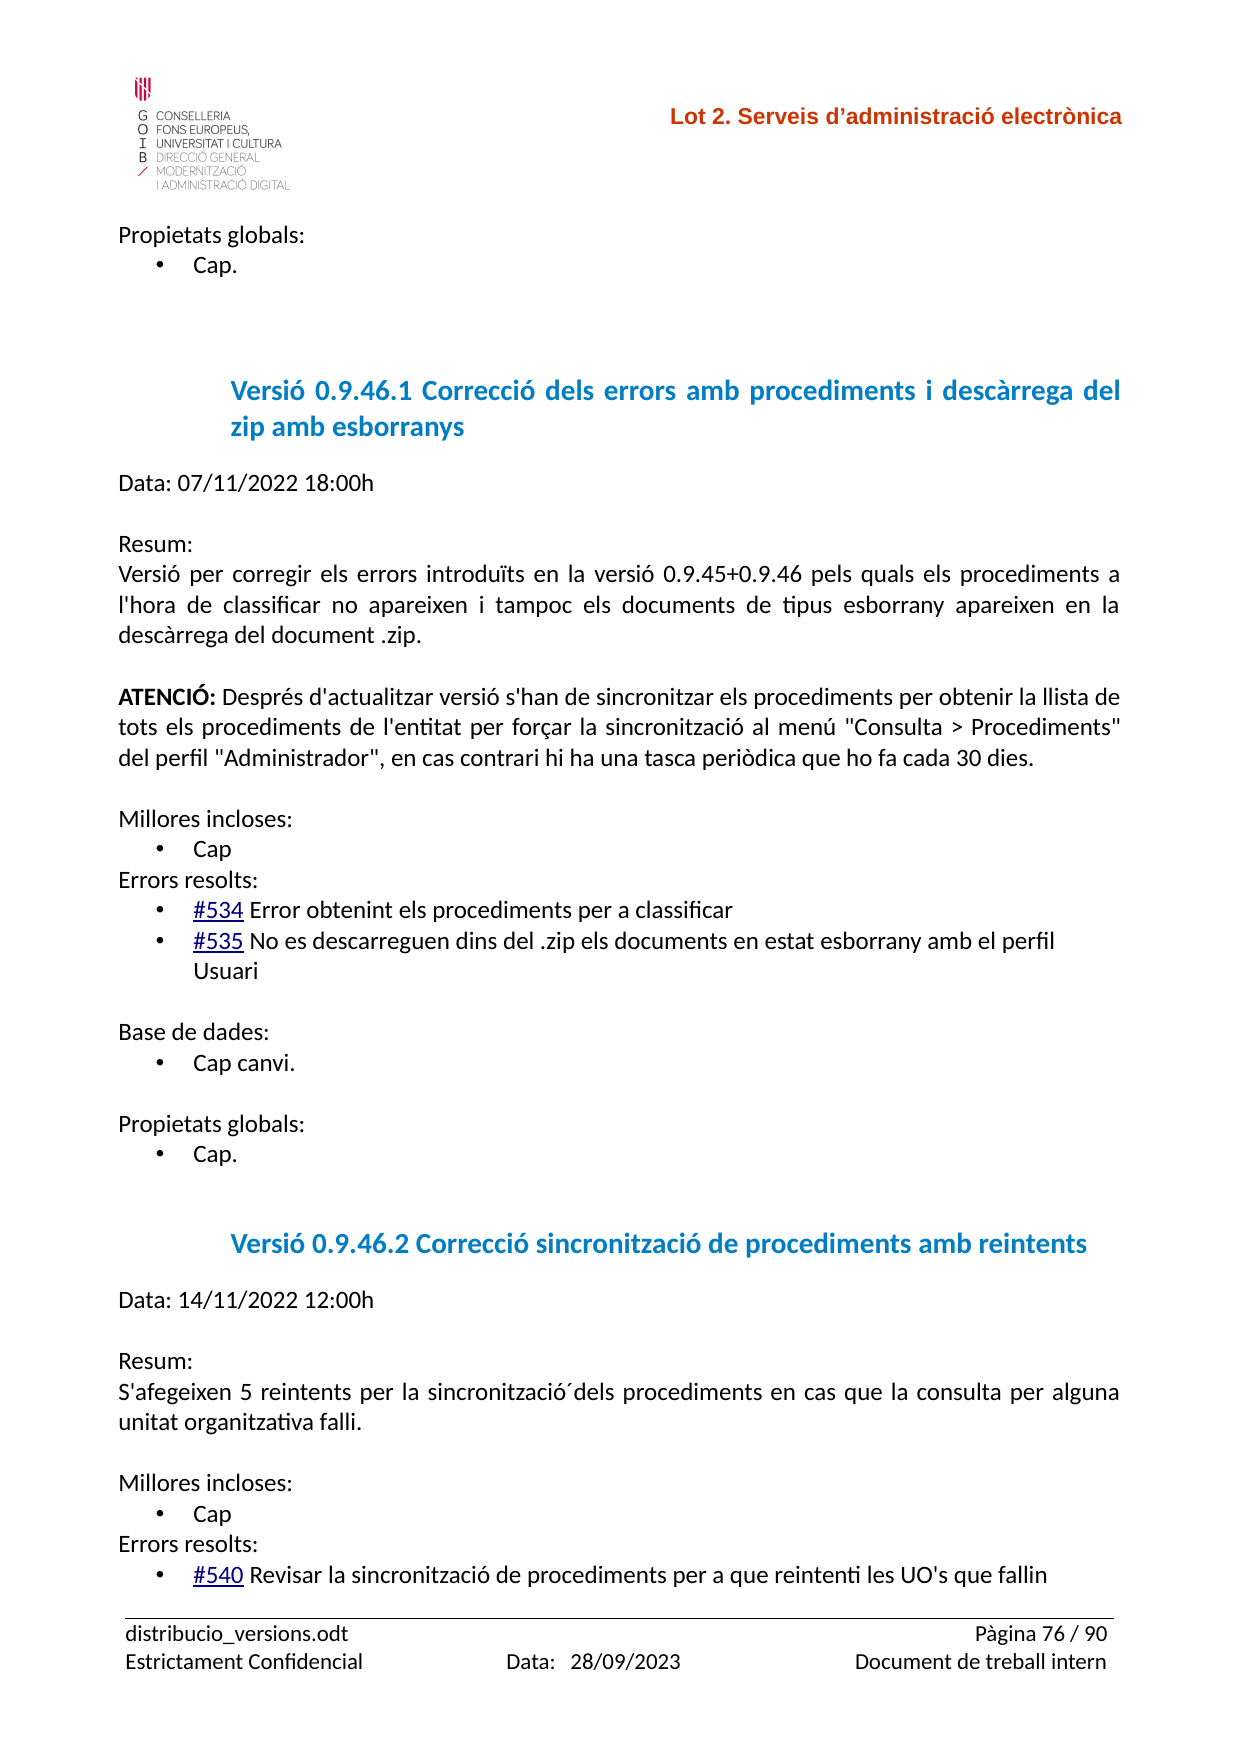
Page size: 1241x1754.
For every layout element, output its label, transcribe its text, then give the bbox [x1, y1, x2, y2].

list Cap. [156, 1138, 1122, 1169]
list Cap canvi. [156, 1047, 1122, 1077]
picture [126, 70, 299, 197]
list Cap [156, 833, 1122, 864]
text S'afegeixen 5 reintents per la sincronització´dels procediments en cas que la consulta per alguna unitat organitzativa falli. [118, 1376, 1122, 1437]
list #540 Revisar la sincronització de procediments per a que reintenti les UO's que fallin [156, 1559, 1122, 1590]
text Propietats globals: [118, 219, 1122, 250]
text Millores incloses: [118, 1468, 1122, 1498]
list #534 Error obtenint els procediments per a classificar [156, 894, 1122, 925]
text Propietats globals: [118, 1108, 1122, 1138]
text Data: 14/11/2022 12:00h [118, 1284, 1122, 1315]
subtitle Versió 0.9.46.2 Correcció sincronització de procediments amb reintents [153, 1225, 1122, 1261]
text Versió per corregir els errors introduïts en la versió 0.9.45+0.9.46 pels quals els procediments a l'hora de classificar no apareixen i tampoc els documents de tipus esborrany apareixen en la descàrrega del document .zip. [118, 558, 1122, 650]
list Cap. [156, 250, 1122, 280]
text Errors resolts: [118, 1529, 1122, 1559]
subtitle Versió 0.9.46.1 Correcció dels errors amb procediments i descàrrega del zip amb esborranys [153, 372, 1122, 443]
list #535 No es descarreguen dins del .zip els documents en estat esborrany amb el perfil Usuari [156, 925, 1122, 986]
text Errors resolts: [118, 864, 1122, 894]
text Millores incloses: [118, 803, 1122, 833]
text Resum: [118, 528, 1122, 558]
text Base de dades: [118, 1016, 1122, 1047]
list Cap [156, 1498, 1122, 1529]
text Data: 07/11/2022 18:00h [118, 467, 1122, 497]
text Resum: [118, 1346, 1122, 1376]
text ATENCIÓ: Després d'actualitzar versió s'han de sincronitzar els procediments per obtenir la llista de tots els procediments de l'entitat per forçar la sincronització al menú "Consulta > Procediments" del perfil "Administrador", en cas contrari hi ha una tasca periòdica que ho fa cada 30 dies. [118, 681, 1122, 772]
